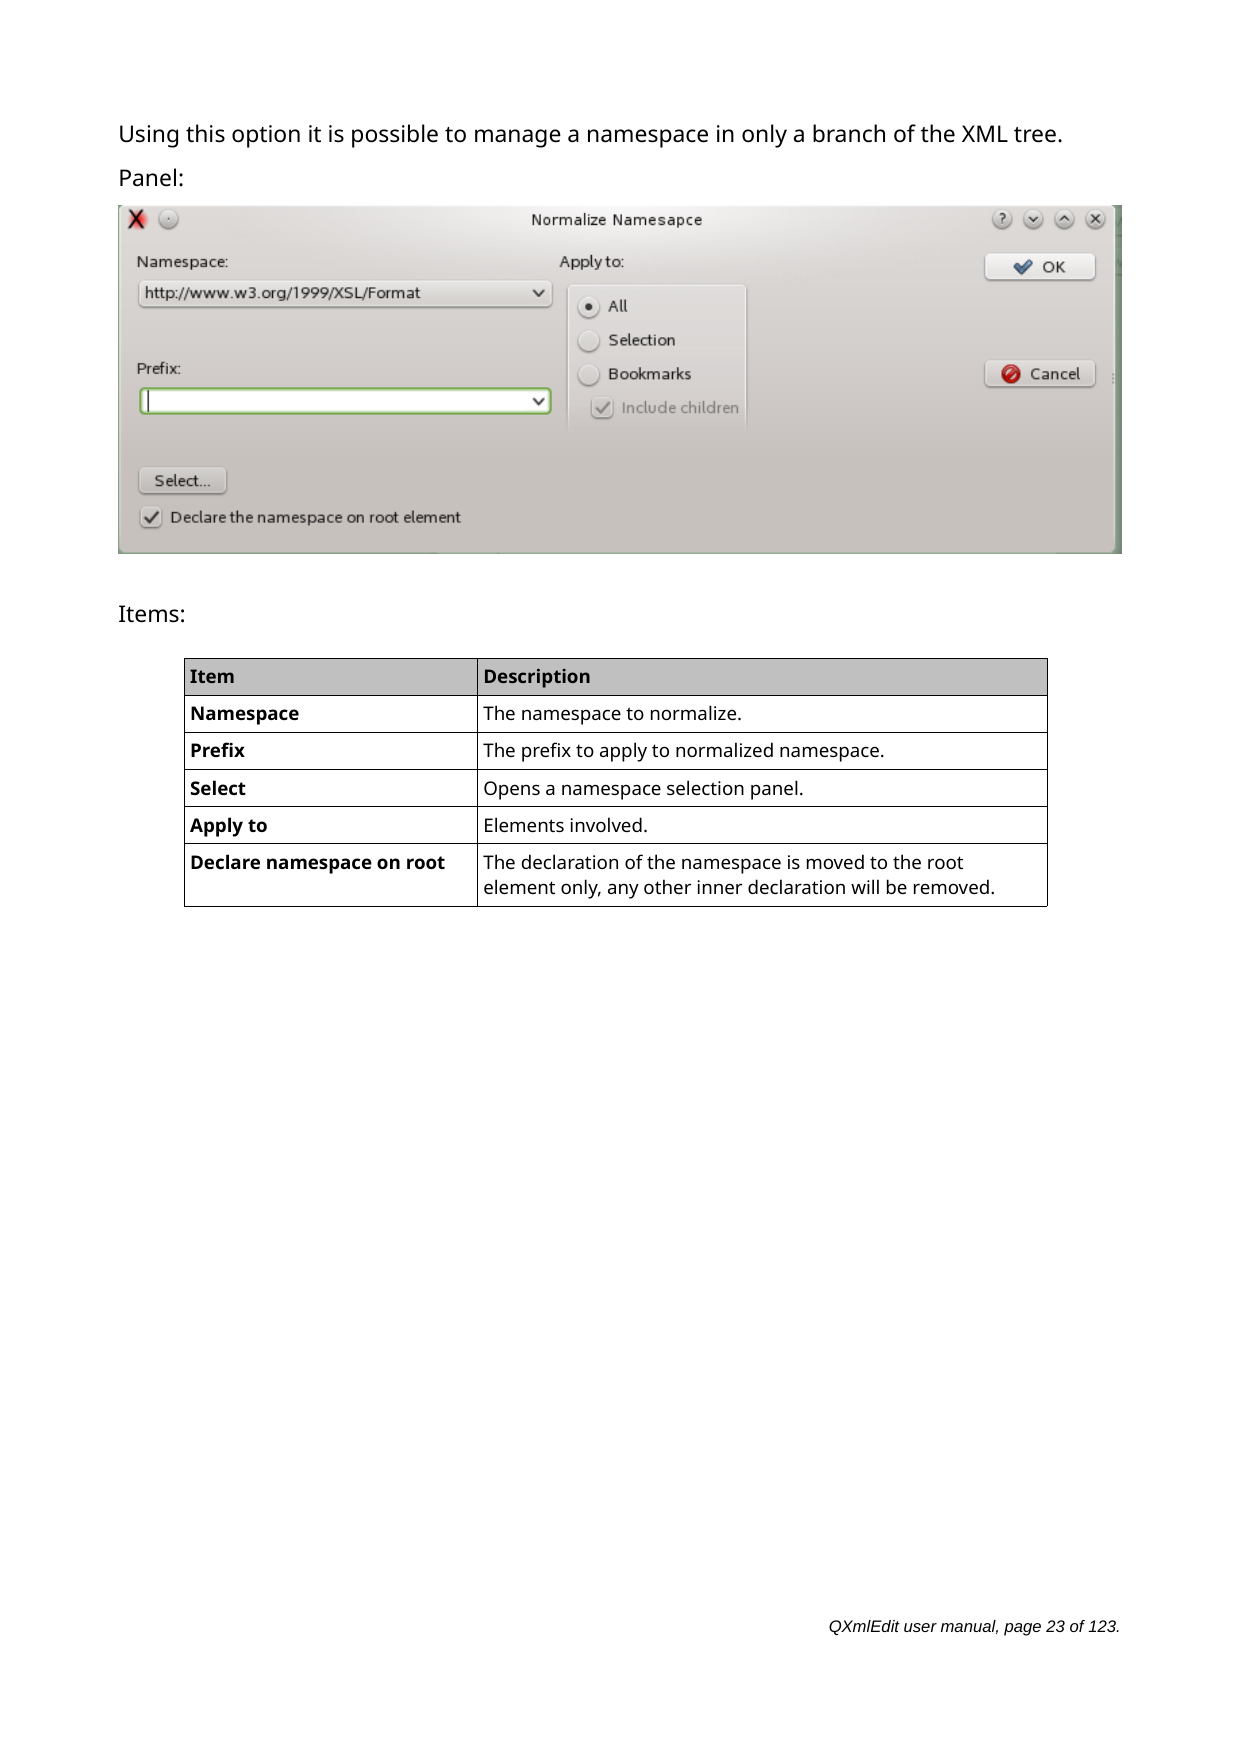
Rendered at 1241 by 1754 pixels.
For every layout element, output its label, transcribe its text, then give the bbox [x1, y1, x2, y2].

table_cell Declare namespace on root [185, 844, 477, 906]
text Panel: [118, 162, 1122, 193]
picture [118, 205, 1122, 554]
table_cell The prefix to apply to normalized namespace. [478, 733, 1047, 769]
table_cell Prefix [185, 733, 477, 769]
table_header Description [478, 659, 1047, 695]
table_cell Opens a namespace selection panel. [478, 770, 1047, 806]
table_cell Namespace [185, 696, 477, 732]
table_header Item [185, 659, 477, 695]
text Items: [118, 598, 1122, 629]
text Using this option it is possible to manage a namespace in only a branch of the XML tree. [118, 118, 1122, 149]
table_cell Apply to [185, 807, 477, 843]
table_cell Elements involved. [478, 807, 1047, 843]
table_cell The namespace to normalize. [478, 696, 1047, 732]
table_cell Select [185, 770, 477, 806]
table_cell The declaration of the namespace is moved to the root element only, any other inner declaration will be removed. [478, 844, 1047, 906]
